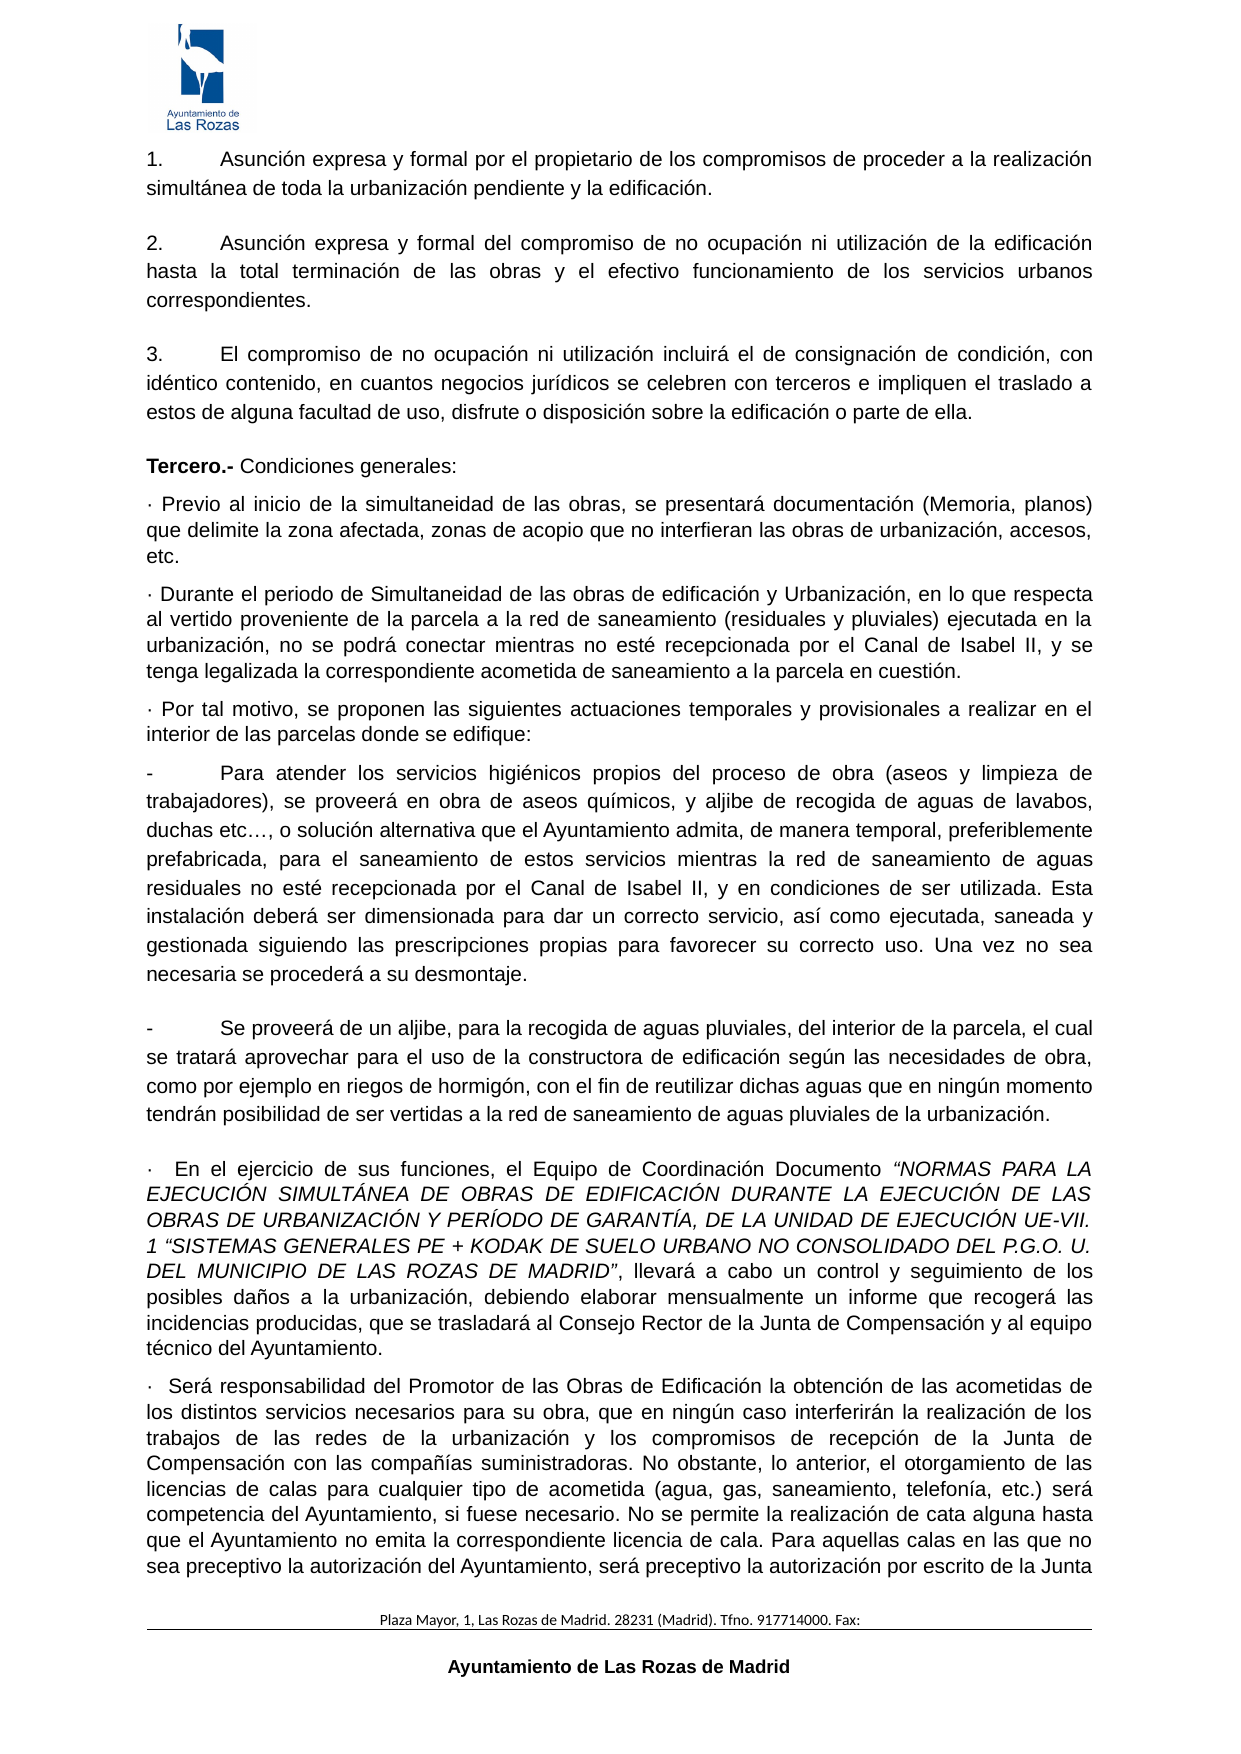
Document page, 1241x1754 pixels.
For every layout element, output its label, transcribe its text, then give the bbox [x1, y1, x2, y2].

list Asunción expresa y formal por el propietario de los compromisos de proceder a la realización simultánea de toda la urbanización pendiente y la edificación. [146, 147, 1094, 200]
text Tercero.- Condiciones generales: [146, 454, 1094, 478]
list El compromiso de no ocupación ni utilización incluirá el de consignación de condición, con idéntico contenido, en cuantos negocios jurídicos se celebren con terceros e impliquen el traslado a estos de alguna facultad de uso, disfrute o disposición sobre la edificación o parte de ella. [146, 342, 1094, 424]
text · Será responsabilidad del Promotor de las Obras de Edificación la obtención de las acometidas de los distintos servicios necesarios para su obra, que en ningún caso interferirán la realización de los trabajos de las redes de la urbanización y los compromisos de recepción de la Junta de Compensación con las compañías suministradoras. No obstante, lo anterior, el otorgamiento de las licencias de calas para cualquier tipo de acometida (agua, gas, saneamiento, telefonía, etc.) será competencia del Ayuntamiento, si fuese necesario. No se permite la realización de cata alguna hasta que el Ayuntamiento no emita la correspondiente licencia de cala. Para aquellas calas en las que no sea preceptivo la autorización del Ayuntamiento, será preceptivo la autorización por escrito de la Junta [146, 1374, 1094, 1577]
list Para atender los servicios higiénicos propios del proceso de obra (aseos y limpieza de trabajadores), se proveerá en obra de aseos químicos, y aljibe de recogida de aguas de lavabos, duchas etc…, o solución alternativa que el Ayuntamiento admita, de manera temporal, preferiblemente prefabricada, para el saneamiento de estos servicios mientras la red de saneamiento de aguas residuales no esté recepcionada por el Canal de Isabel II, y en condiciones de ser utilizada. Esta instalación deberá ser dimensionada para dar un correcto servicio, así como ejecutada, saneada y gestionada siguiendo las prescripciones propias para favorecer su correcto uso. Una vez no sea necesaria se procederá a su desmontaje. [146, 760, 1094, 986]
text · Previo al inicio de la simultaneidad de las obras, se presentará documentación (Memoria, planos) que delimite la zona afectada, zonas de acopio que no interfieran las obras de urbanización, accesos, etc. [146, 492, 1094, 567]
text · Durante el periodo de Simultaneidad de las obras de edificación y Urbanización, en lo que respecta al vertido proveniente de la parcela a la red de saneamiento (residuales y pluviales) ejecutada en la urbanización, no se podrá conectar mientras no esté recepcionada por el Canal de Isabel II, y se tenga legalizada la correspondiente acometida de saneamiento a la parcela en cuestión. [146, 582, 1094, 682]
text · Por tal motivo, se proponen las siguientes actuaciones temporales y provisionales a realizar en el interior de las parcelas donde se edifique: [146, 697, 1094, 746]
text · En el ejercicio de sus funciones, el Equipo de Coordinación Documento “NORMAS PARA LA EJECUCIÓN SIMULTÁNEA DE OBRAS DE EDIFICACIÓN DURANTE LA EJECUCIÓN DE LAS OBRAS DE URBANIZACIÓN Y PERÍODO DE GARANTÍA, DE LA UNIDAD DE EJECUCIÓN UE-VII. 1 “SISTEMAS GENERALES PE + KODAK DE SUELO URBANO NO CONSOLIDADO DEL P.G.O. U. DEL MUNICIPIO DE LAS ROZAS DE MADRID”, llevará a cabo un control y seguimiento de los posibles daños a la urbanización, debiendo elaborar mensualmente un informe que recogerá las incidencias producidas, que se trasladará al Consejo Rector de la Junta de Compensación y al equipo técnico del Ayuntamiento. [146, 1157, 1094, 1360]
list Asunción expresa y formal del compromiso de no ocupación ni utilización de la edificación hasta la total terminación de las obras y el efectivo funcionamiento de los servicios urbanos correspondientes. [146, 230, 1094, 312]
list Se proveerá de un aljibe, para la recogida de aguas pluviales, del interior de la parcela, el cual se tratará aprovechar para el uso de la constructora de edificación según las necesidades de obra, como por ejemplo en riegos de hormigón, con el fin de reutilizar dichas aguas que en ningún momento tendrán posibilidad de ser vertidas a la red de saneamiento de aguas pluviales de la urbanización. [146, 1016, 1094, 1126]
